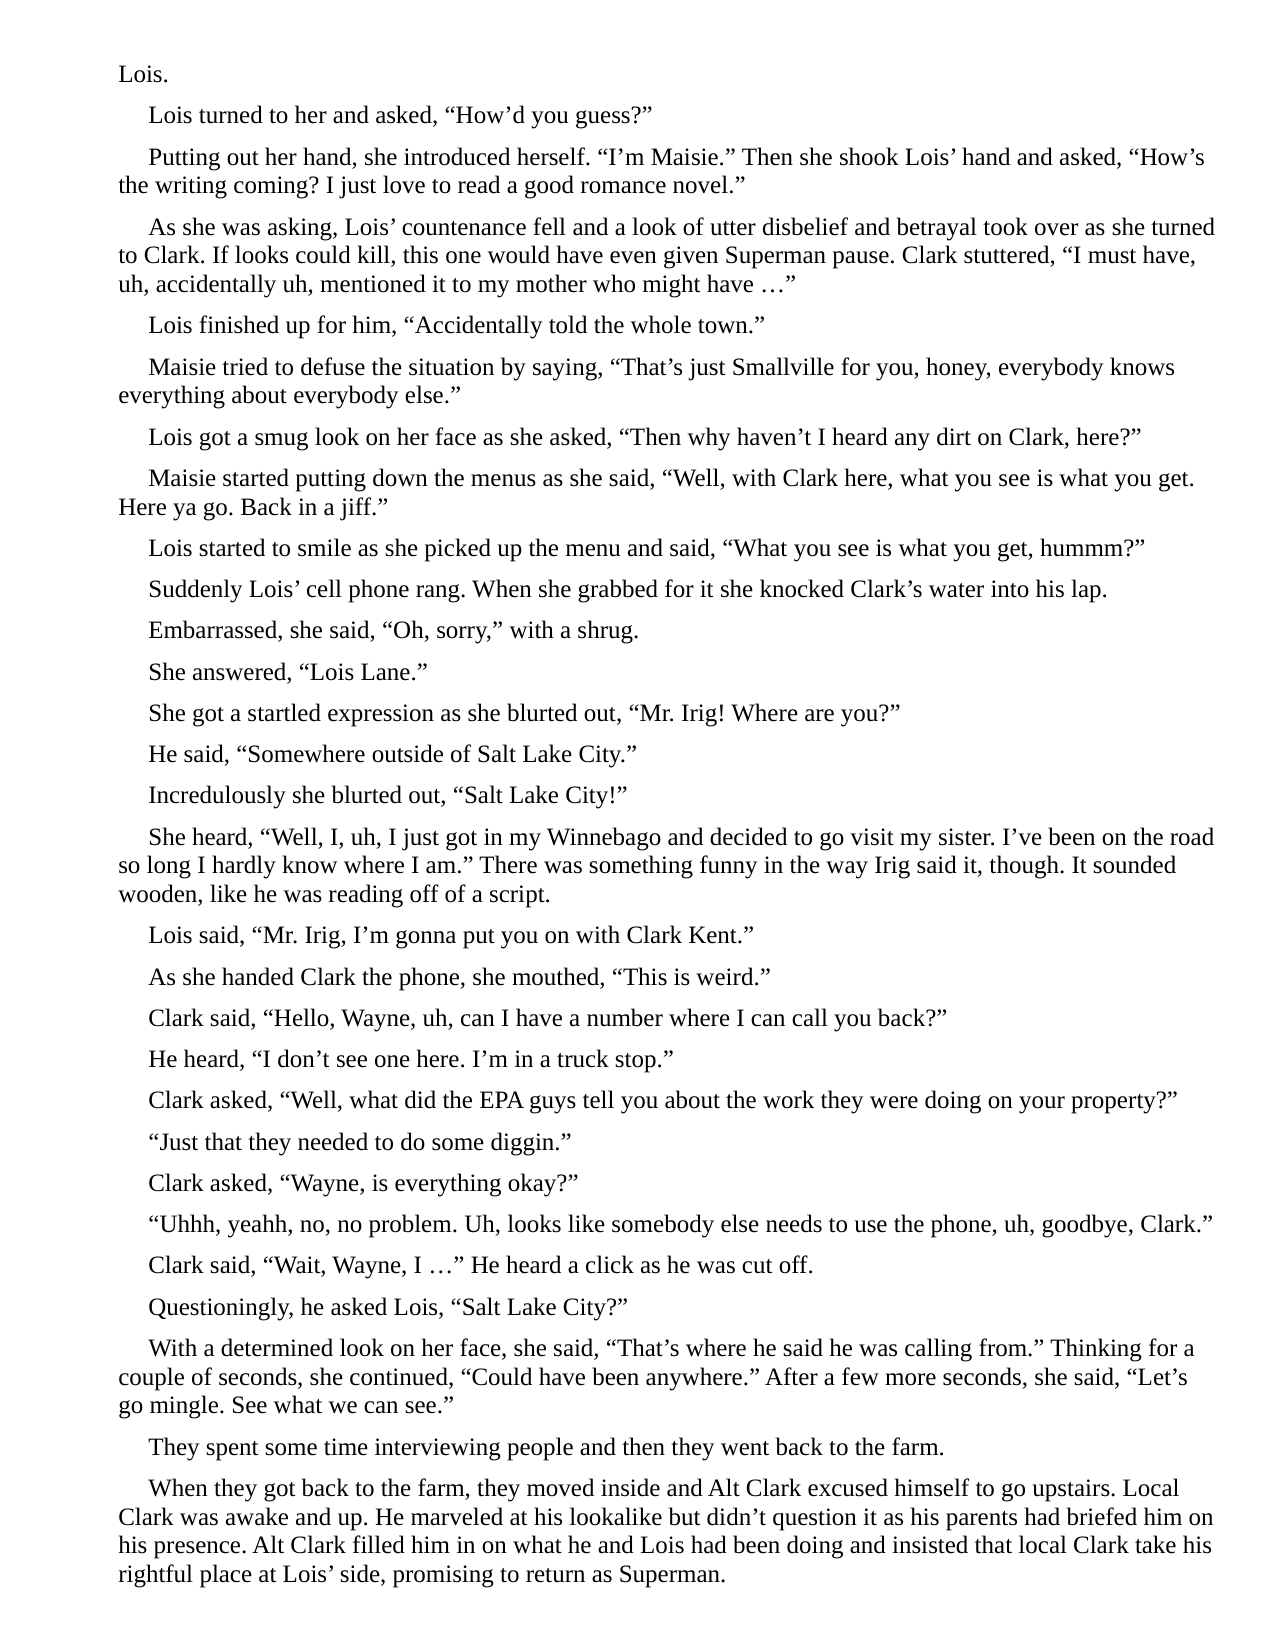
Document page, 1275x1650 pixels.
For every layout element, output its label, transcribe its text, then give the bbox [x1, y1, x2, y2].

text As she was asking, Lois’ countenance fell and a look of utter disbelief and betrayal took over as she turned to Clark. If looks could kill, this one would have even given Superman pause. Clark stuttered, “I must have, uh, accidentally uh, mentioned it to my mother who might have …” [118, 212, 1216, 298]
text When they got back to the farm, they moved inside and Alt Clark excused himself to go upstairs. Local Clark was awake and up. He marveled at his lookalike but didn’t question it as his parents had briefed him on his presence. Alt Clark filled him in on what he and Lois had been doing and insisted that local Clark take his rightful place at Lois’ side, promising to return as Superman. [118, 1473, 1216, 1588]
text Maisie started putting down the menus as she said, “Well, with Clark here, what you see is what you get. Here ya go. Back in a jiff.” [118, 463, 1216, 520]
text Lois said, “Mr. Irig, I’m gonna put you on with Clark Kent.” [118, 920, 1216, 949]
text Lois started to smile as she picked up the menu and said, “What you see is what you get, hummm?” [118, 533, 1216, 562]
text “Uhhh, yeahh, no, no problem. Uh, looks like somebody else needs to use the phone, uh, goodbye, Clark.” [118, 1209, 1216, 1238]
text With a determined look on her face, she said, “That’s where he said he was calling from.” Thinking for a couple of seconds, she continued, “Could have been anywhere.” After a few more seconds, she said, “Let’s go mingle. See what we can see.” [118, 1333, 1216, 1419]
text Maisie tried to defuse the situation by saying, “That’s just Smallville for you, honey, everybody knows everything about everybody else.” [118, 352, 1216, 409]
text She heard, “Well, I, uh, I just got in my Winnebago and decided to go visit my sister. I’ve been on the road so long I hardly know where I am.” There was something funny in the way Irig said it, though. It sounded wooden, like he was reading off of a script. [118, 822, 1216, 908]
text He said, “Somewhere outside of Salt Lake City.” [118, 739, 1216, 768]
text Suddenly Lois’ cell phone rang. When she grabbed for it she knocked Clark’s water into his lap. [118, 574, 1216, 603]
text Clark said, “Hello, Wayne, uh, can I have a number where I can call you back?” [118, 1003, 1216, 1032]
text Clark asked, “Well, what did the EPA guys tell you about the work they were doing on your property?” [118, 1085, 1216, 1114]
text They spent some time interviewing people and then they went back to the farm. [118, 1432, 1216, 1460]
text Questioningly, he asked Lois, “Salt Lake City?” [118, 1292, 1216, 1320]
text Lois. [118, 59, 1216, 88]
text Lois got a smug look on her face as she asked, “Then why haven’t I heard any dirt on Clark, here?” [118, 422, 1216, 450]
text Putting out her hand, she introduced herself. “I’m Maisie.” Then she shook Lois’ hand and asked, “How’s the writing coming? I just love to read a good romance novel.” [118, 142, 1216, 199]
text Lois turned to her and asked, “How’d you guess?” [118, 100, 1216, 129]
text As she handed Clark the phone, she mouthed, “This is weird.” [118, 962, 1216, 990]
text Embarrassed, she said, “Oh, sorry,” with a shrug. [118, 615, 1216, 644]
text Clark said, “Wait, Wayne, I …” He heard a click as he was cut off. [118, 1250, 1216, 1279]
text Lois finished up for him, “Accidentally told the whole town.” [118, 310, 1216, 339]
text She got a startled expression as she blurted out, “Mr. Irig! Where are you?” [118, 698, 1216, 727]
text Incredulously she blurted out, “Salt Lake City!” [118, 780, 1216, 809]
text He heard, “I don’t see one here. I’m in a truck stop.” [118, 1044, 1216, 1073]
text Clark asked, “Wayne, is everything okay?” [118, 1168, 1216, 1197]
text She answered, “Lois Lane.” [118, 657, 1216, 685]
text “Just that they needed to do some diggin.” [118, 1127, 1216, 1155]
